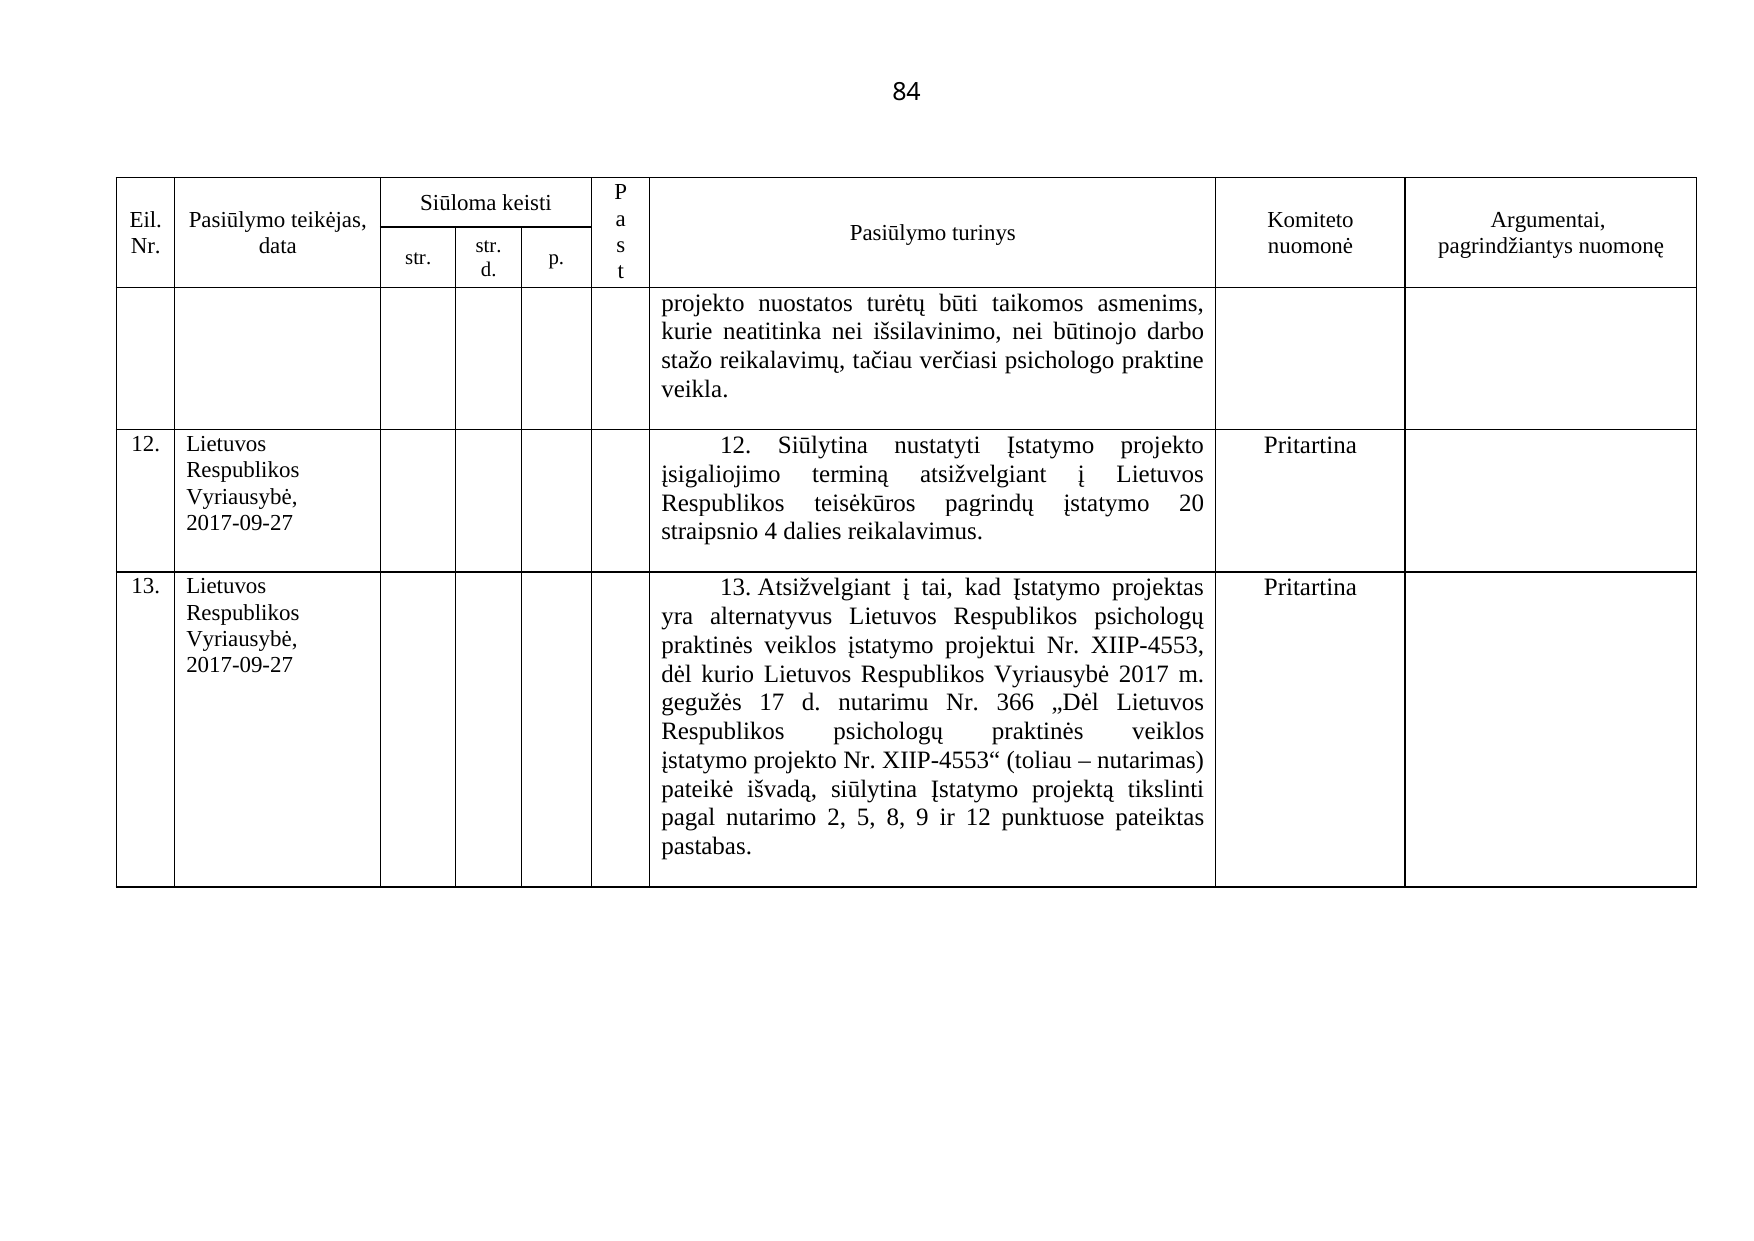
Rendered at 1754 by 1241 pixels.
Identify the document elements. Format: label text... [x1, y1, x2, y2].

table_cell Pritartina [1216, 573, 1404, 886]
table_cell [381, 288, 455, 429]
table_cell str. [381, 228, 455, 287]
table_cell [1216, 288, 1404, 429]
table_cell [592, 573, 649, 886]
table_cell [175, 288, 380, 429]
table_cell [522, 288, 591, 429]
table_cell Lietuvos Respublikos Vyriausybė, 2017-09-27 [175, 430, 380, 571]
table_cell projekto nuostatos turėtų būti taikomos asmenims, kurie neatitinka nei išsilavinimo, nei būtinojo darbo stažo reikalavimų, tačiau verčiasi psichologo praktine veikla. [650, 288, 1215, 429]
table_header Pasiūlymo turinys [650, 178, 1215, 287]
table_header Komiteto nuomonė [1216, 178, 1404, 287]
table_cell [522, 430, 591, 571]
table_cell [117, 288, 174, 429]
table_cell [522, 573, 591, 886]
table_cell 13. [117, 573, 174, 886]
table_cell [592, 288, 649, 429]
table_cell [592, 430, 649, 571]
table_cell [456, 430, 521, 571]
table_cell 12. [117, 430, 174, 571]
table_cell [1406, 573, 1696, 886]
table_header Siūloma keisti [381, 178, 591, 226]
table_cell str. d. [456, 228, 521, 287]
table_cell Lietuvos Respublikos Vyriausybė, 2017-09-27 [175, 573, 380, 886]
table_cell [456, 573, 521, 886]
table_cell Pritartina [1216, 430, 1404, 571]
table_cell 12. Siūlytina nustatyti Įstatymo projekto įsigaliojimo terminą atsižvelgiant į Lietuvos Respublikos teisėkūros pagrindų įstatymo 20 straipsnio 4 dalies reikalavimus. [650, 430, 1215, 571]
table_header Argumentai, pagrindžiantys nuomonę [1406, 178, 1696, 287]
table_cell [456, 288, 521, 429]
table_cell [1406, 288, 1696, 429]
table_header Eil. Nr. [117, 178, 174, 287]
table_cell [1406, 430, 1696, 571]
table_cell 13. Atsižvelgiant į tai, kad Įstatymo projektas yra alternatyvus Lietuvos Respublikos psichologų praktinės veiklos įstatymo projektui Nr. XIIP-4553, dėl kurio Lietuvos Respublikos Vyriausybė 2017 m. gegužės 17 d. nutarimu Nr. 366 „Dėl Lietuvos Respublikos psichologų praktinės veiklos įstatymo projekto Nr. XIIP-4553“ (toliau – nutarimas) pateikė išvadą, siūlytina Įstatymo projektą tikslinti pagal nutarimo 2, 5, 8, 9 ir 12 punktuose pateiktas pastabas. [650, 573, 1215, 886]
table_cell [381, 573, 455, 886]
table_cell p. [522, 228, 591, 287]
table_cell [381, 430, 455, 571]
table_header Pastabos [592, 178, 649, 287]
table_header Pasiūlymo teikėjas, data [175, 178, 380, 287]
